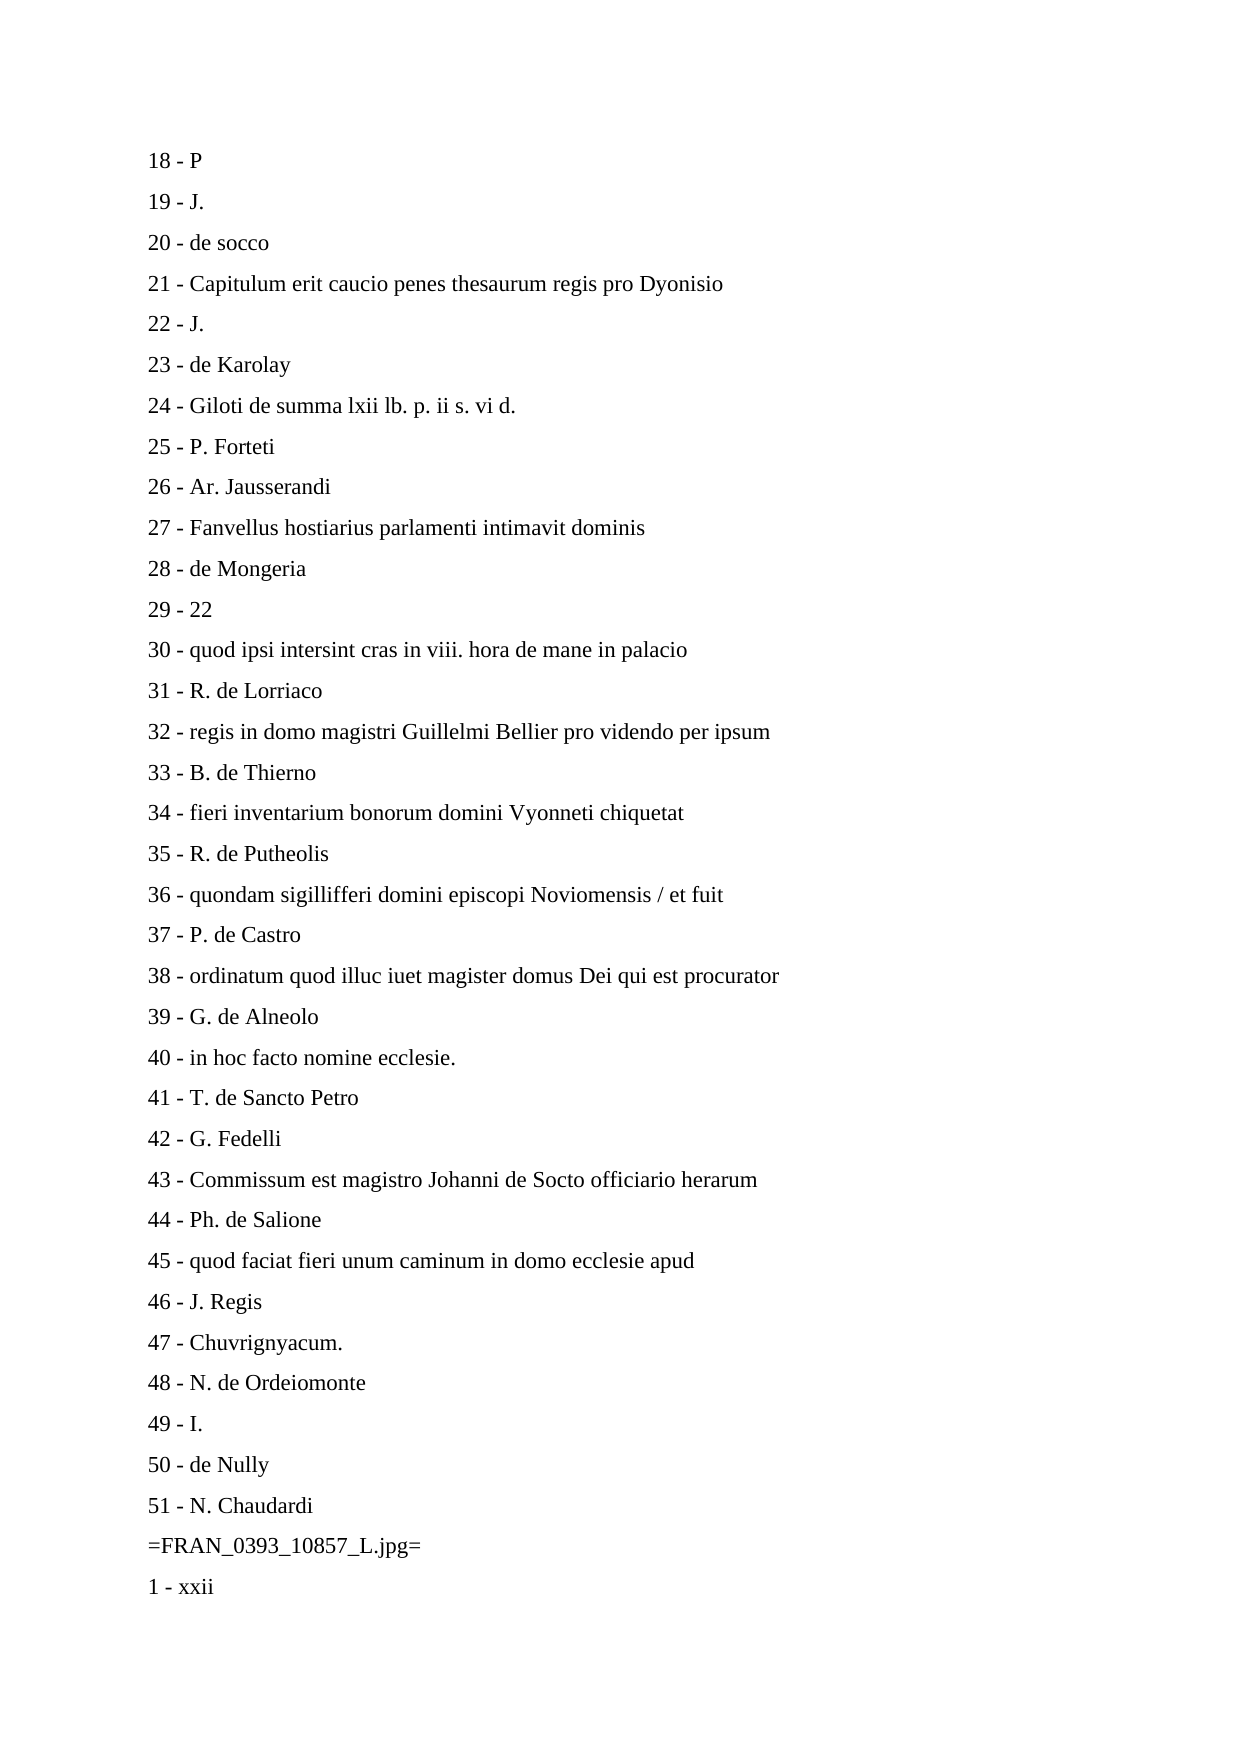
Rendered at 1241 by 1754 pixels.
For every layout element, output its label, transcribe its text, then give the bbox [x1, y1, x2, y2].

text 45 - quod faciat fieri unum caminum in domo ecclesie apud [148, 1247, 1093, 1274]
text 19 - J. [148, 188, 1093, 215]
text 29 - 22 [148, 596, 1093, 622]
text 41 - T. de Sancto Petro [148, 1084, 1093, 1111]
text 26 - Ar. Jausserandi [148, 473, 1093, 500]
text 51 - N. Chaudardi [148, 1492, 1093, 1518]
text 40 - in hoc facto nomine ecclesie. [148, 1044, 1093, 1070]
text 49 - I. [148, 1410, 1093, 1437]
text 18 - P [148, 148, 1093, 174]
text 1 - xxii [148, 1573, 1093, 1599]
text 48 - N. de Ordeiomonte [148, 1369, 1093, 1396]
text 28 - de Mongeria [148, 555, 1093, 581]
text 31 - R. de Lorriaco [148, 677, 1093, 703]
text 50 - de Nully [148, 1451, 1093, 1477]
text 22 - J. [148, 311, 1093, 337]
text 21 - Capitulum erit caucio penes thesaurum regis pro Dyonisio [148, 270, 1093, 296]
text 30 - quod ipsi intersint cras in viii. hora de mane in palacio [148, 636, 1093, 663]
text 37 - P. de Castro [148, 921, 1093, 948]
text 20 - de socco [148, 229, 1093, 255]
text 36 - quondam sigillifferi domini episcopi Noviomensis / et fuit [148, 881, 1093, 907]
text 25 - P. Forteti [148, 433, 1093, 459]
text 44 - Ph. de Salione [148, 1207, 1093, 1233]
text 43 - Commissum est magistro Johanni de Socto officiario herarum [148, 1166, 1093, 1192]
text 32 - regis in domo magistri Guillelmi Bellier pro videndo per ipsum [148, 718, 1093, 744]
text 35 - R. de Putheolis [148, 840, 1093, 866]
text 39 - G. de Alneolo [148, 1003, 1093, 1029]
text 33 - B. de Thierno [148, 758, 1093, 785]
text 47 - Chuvrignyacum. [148, 1329, 1093, 1355]
text 27 - Fanvellus hostiarius parlamenti intimavit dominis [148, 514, 1093, 541]
text 34 - fieri inventarium bonorum domini Vyonneti chiquetat [148, 799, 1093, 826]
text 38 - ordinatum quod illuc iuet magister domus Dei qui est procurator [148, 962, 1093, 988]
text 42 - G. Fedelli [148, 1125, 1093, 1151]
text 23 - de Karolay [148, 351, 1093, 378]
text 46 - J. Regis [148, 1288, 1093, 1314]
text =FRAN_0393_10857_L.jpg= [148, 1532, 1093, 1559]
text 24 - Giloti de summa lxii lb. p. ii s. vi d. [148, 392, 1093, 418]
